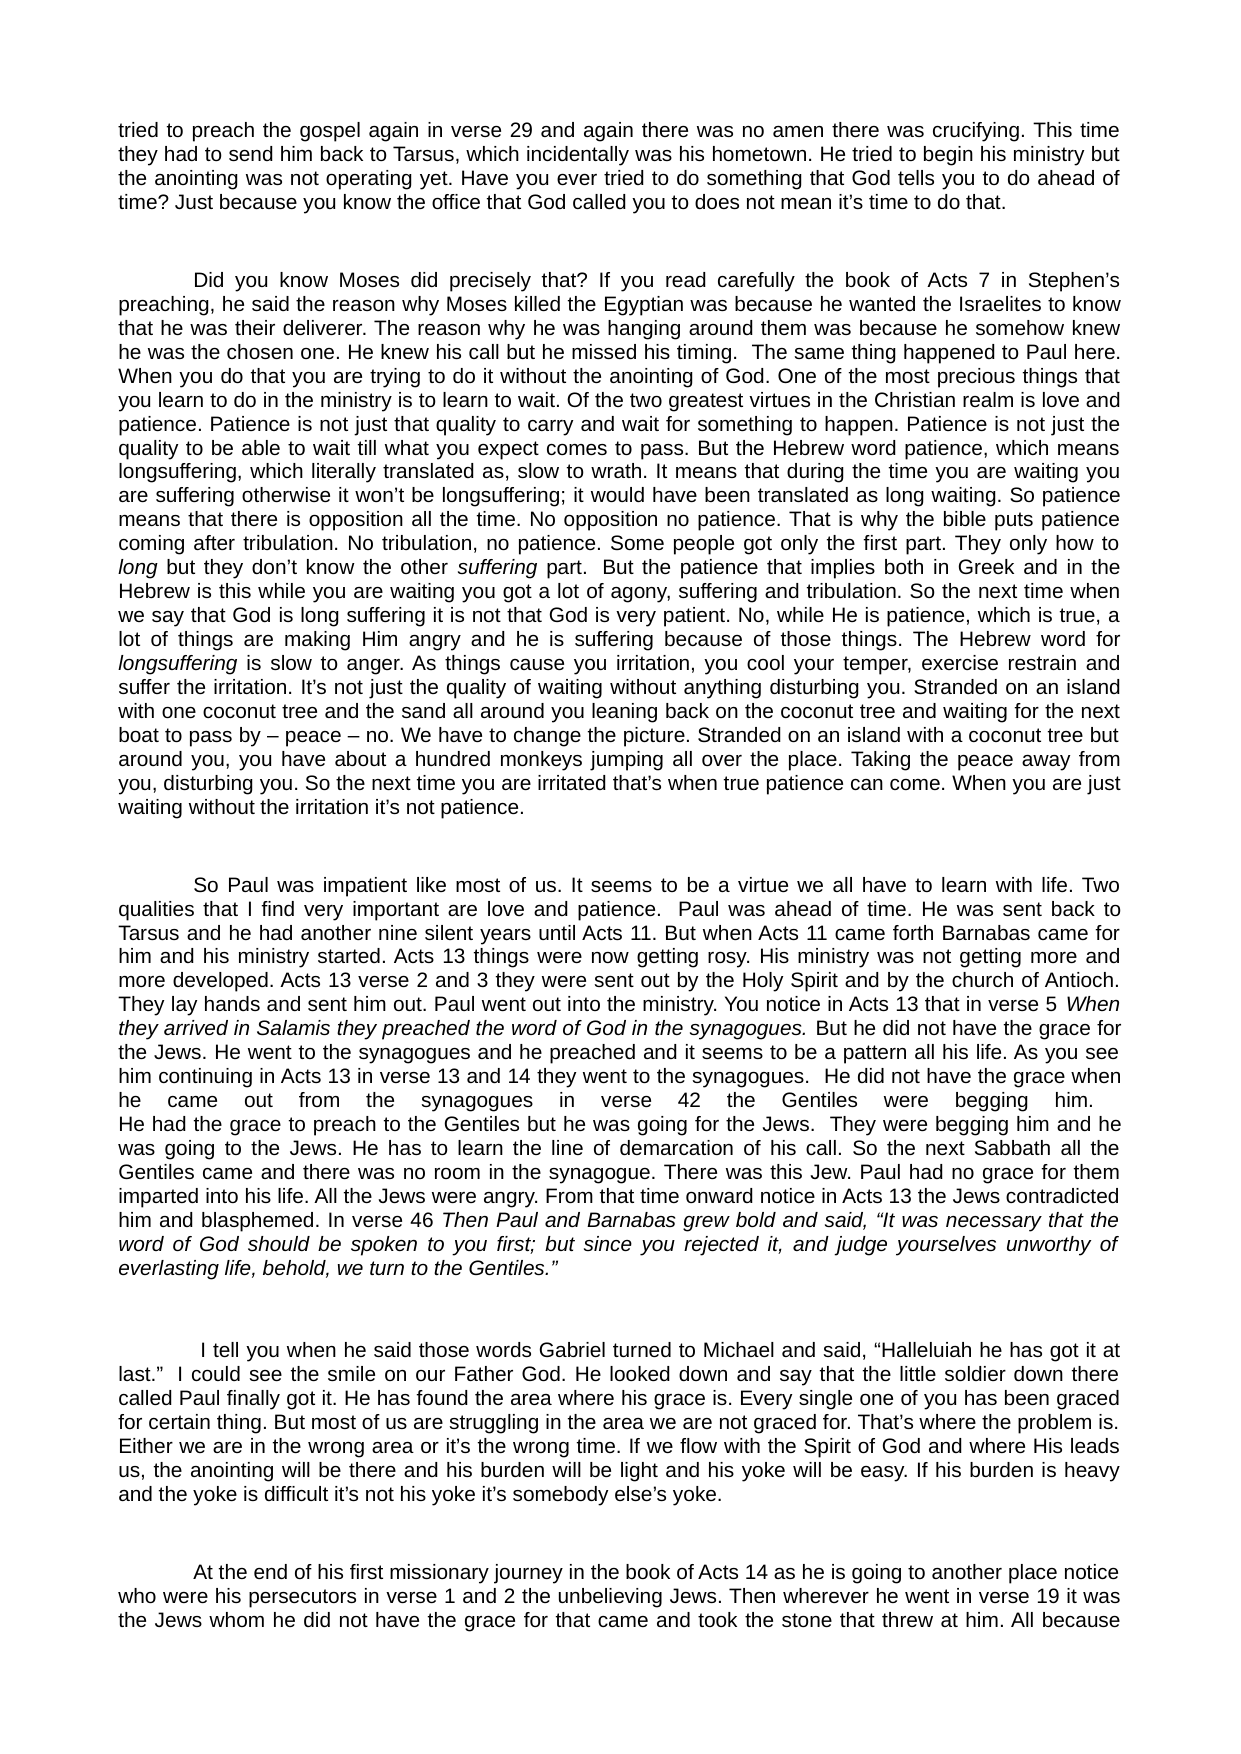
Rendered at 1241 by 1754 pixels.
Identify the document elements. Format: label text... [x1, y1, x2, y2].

text At the end of his first missionary journey in the book of Acts 14 as he is going to another place notice who were his persecutors in verse 1 and 2 the unbelieving Jews. Then wherever he went in verse 19 it was the Jews whom he did not have the grace for that came and took the stone that threw at him. All because [118, 1560, 1122, 1632]
text tried to preach the gospel again in verse 29 and again there was no amen there was crucifying. This time they had to send him back to Tarsus, which incidentally was his hometown. He tried to begin his ministry but the anointing was not operating yet. Have you ever tried to do something that God tells you to do ahead of time? Just because you know the office that God called you to does not mean it’s time to do that. [118, 118, 1122, 214]
text So Paul was impatient like most of us. It seems to be a virtue we all have to learn with life. Two qualities that I find very important are love and patience. Paul was ahead of time. He was sent back to Tarsus and he had another nine silent years until Acts 11. But when Acts 11 came forth Barnabas came for him and his ministry started. Acts 13 things were now getting rosy. His ministry was not getting more and more developed. Acts 13 verse 2 and 3 they were sent out by the Holy Spirit and by the church of Antioch. They lay hands and sent him out. Paul went out into the ministry. You notice in Acts 13 that in verse 5 When they arrived in Salamis they preached the word of God in the synagogues. But he did not have the grace for the Jews. He went to the synagogues and he preached and it seems to be a pattern all his life. As you see him continuing in Acts 13 in verse 13 and 14 they went to the synagogues. He did not have the grace when he came out from the synagogues in verse 42 the Gentiles were begging him. He had the grace to preach to the Gentiles but he was going for the Jews. They were begging him and he was going to the Jews. He has to learn the line of demarcation of his call. So the next Sabbath all the Gentiles came and there was no room in the synagogue. There was this Jew. Paul had no grace for them imparted into his life. All the Jews were angry. From that time onward notice in Acts 13 the Jews contradicted him and blasphemed. In verse 46 Then Paul and Barnabas grew bold and said, “It was necessary that the word of God should be spoken to you first; but since you rejected it, and judge yourselves unworthy of everlasting life, behold, we turn to the Gentiles.” [118, 872, 1122, 1280]
text I tell you when he said those words Gabriel turned to Michael and said, “Halleluiah he has got it at last.” I could see the smile on our Father God. He looked down and say that the little soldier down there called Paul finally got it. He has found the area where his grace is. Every single one of you has been graced for certain thing. But most of us are struggling in the area we are not graced for. That’s where the problem is. Either we are in the wrong area or it’s the wrong time. If we flow with the Spirit of God and where His leads us, the anointing will be there and his burden will be light and his yoke will be easy. If his burden is heavy and the yoke is difficult it’s not his yoke it’s somebody else’s yoke. [118, 1333, 1122, 1506]
text Did you know Moses did precisely that? If you read carefully the book of Acts 7 in Stephen’s preaching, he said the reason why Moses killed the Egyptian was because he wanted the Israelites to know that he was their deliverer. The reason why he was hanging around them was because he somehow knew he was the chosen one. He knew his call but he missed his timing. The same thing happened to Paul here. When you do that you are trying to do it without the anointing of God. One of the most precious things that you learn to do in the ministry is to learn to wait. Of the two greatest virtues in the Christian realm is love and patience. Patience is not just that quality to carry and wait for something to happen. Patience is not just the quality to be able to wait till what you expect comes to pass. But the Hebrew word patience, which means longsuffering, which literally translated as, slow to wrath. It means that during the time you are waiting you are suffering otherwise it won’t be longsuffering; it would have been translated as long waiting. So patience means that there is opposition all the time. No opposition no patience. That is why the bible puts patience coming after tribulation. No tribulation, no patience. Some people got only the first part. They only how to long but they don’t know the other suffering part. But the patience that implies both in Greek and in the Hebrew is this while you are waiting you got a lot of agony, suffering and tribulation. So the next time when we say that God is long suffering it is not that God is very patient. No, while He is patience, which is true, a lot of things are making Him angry and he is suffering because of those things. The Hebrew word for longsuffering is slow to anger. As things cause you irritation, you cool your temper, exercise restrain and suffer the irritation. It’s not just the quality of waiting without anything disturbing you. Stranded on an island with one coconut tree and the sand all around you leaning back on the coconut tree and waiting for the next boat to pass by – peace – no. We have to change the picture. Stranded on an island with a coconut tree but around you, you have about a hundred monkeys jumping all over the place. Taking the peace away from you, disturbing you. So the next time you are irritated that’s when true patience can come. When you are just waiting without the irritation it’s not patience. [118, 268, 1122, 819]
